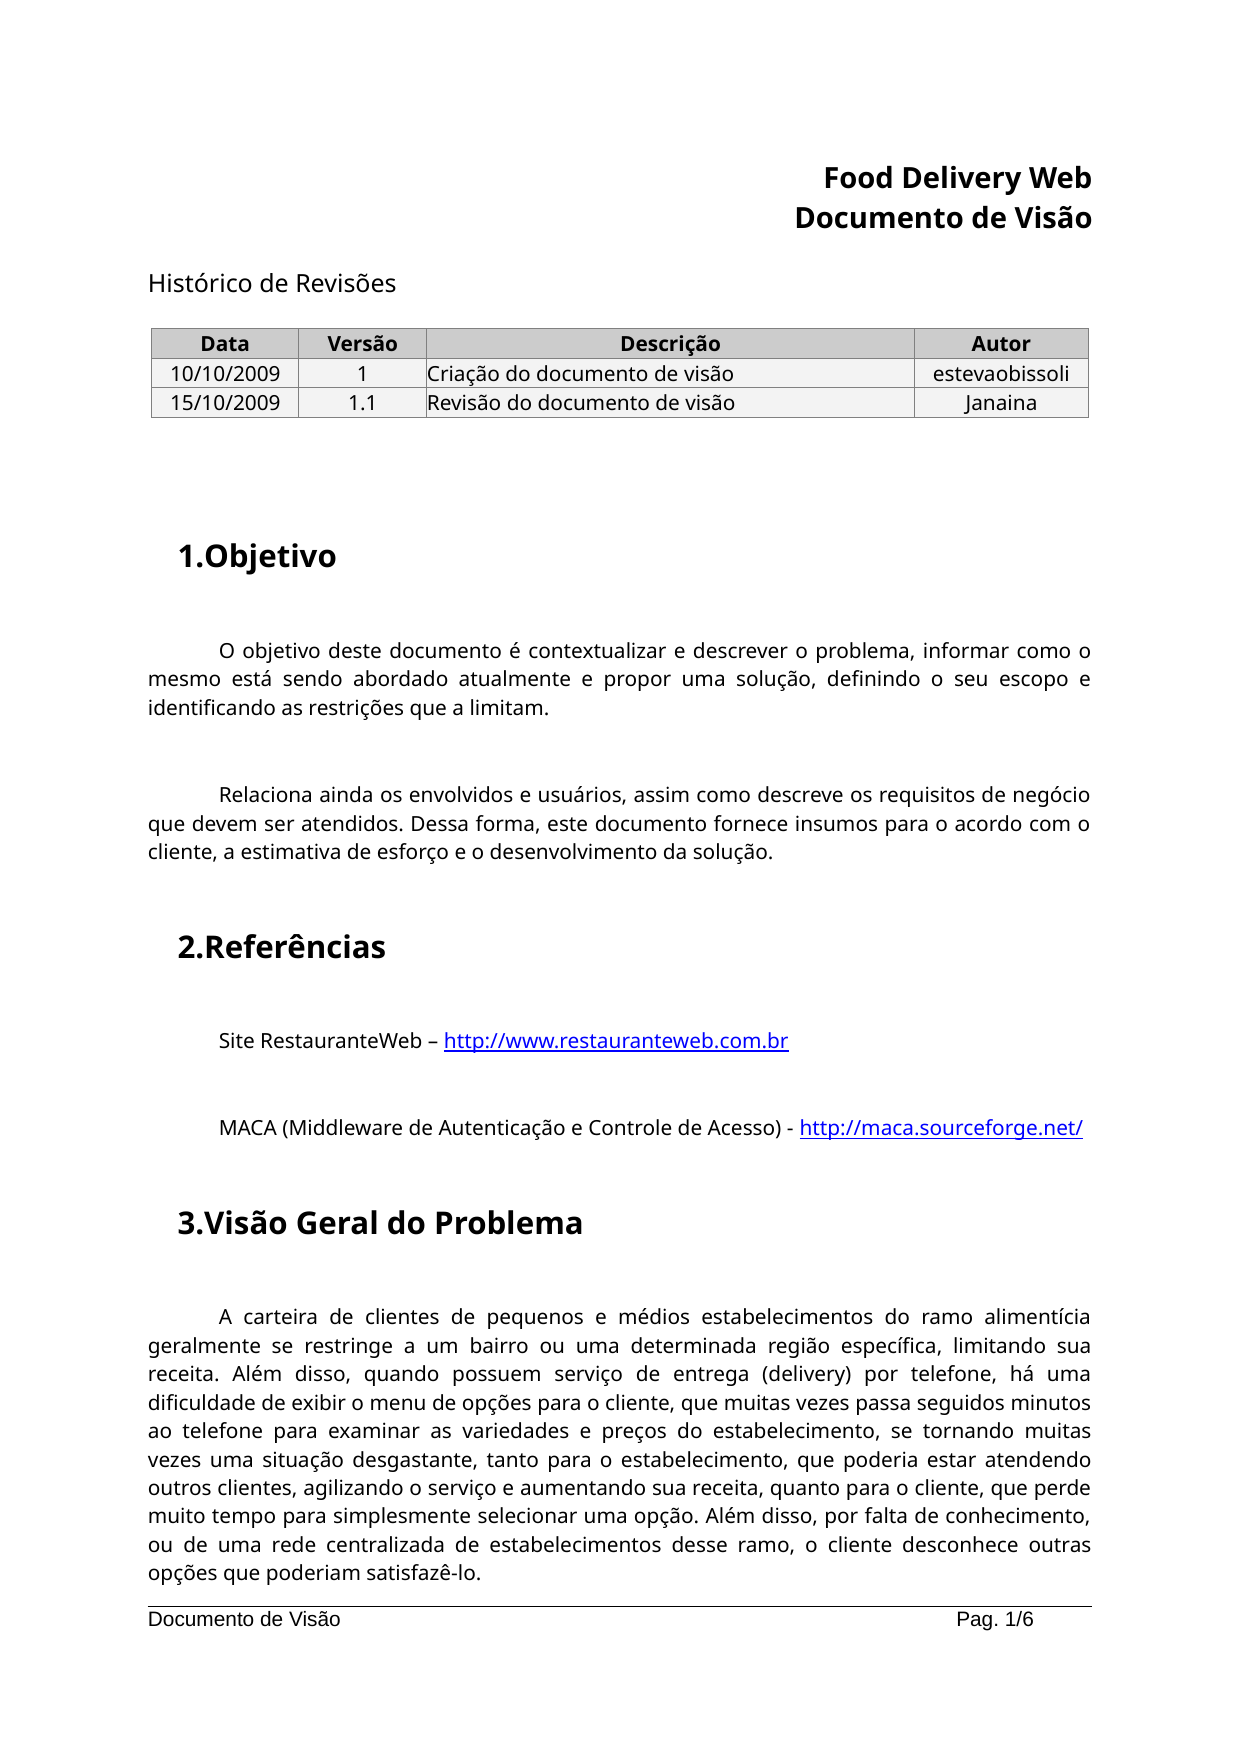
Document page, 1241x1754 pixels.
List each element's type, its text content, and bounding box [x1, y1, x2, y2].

table_cell Criação do documento de visão [427, 359, 914, 387]
text Site RestauranteWeb – http://www.restauranteweb.com.br [148, 1026, 1092, 1054]
text Documento de Visão [185, 197, 1092, 237]
text O objetivo deste documento é contextualizar e descrever o problema, informar como o mesmo está sendo abordado atualmente e propor uma solução, definindo o seu escopo e identificando as restrições que a limitam. [148, 636, 1092, 721]
table_cell estevaobissoli [915, 359, 1088, 387]
table_cell Revisão do documento de visão [427, 388, 914, 417]
table_header Versão [299, 329, 426, 358]
table_header Autor [915, 329, 1088, 358]
table_cell 10/10/2009 [152, 359, 298, 387]
text Relaciona ainda os envolvidos e usuários, assim como descreve os requisitos de negócio que devem ser atendidos. Dessa forma, este documento fornece insumos para o acordo com o cliente, a estimativa de esforço e o desenvolvimento da solução. [148, 780, 1092, 866]
subtitle Visão Geral do Problema [148, 1201, 1092, 1243]
table_cell 1 [299, 359, 426, 387]
table_cell Janaina [915, 388, 1088, 417]
subtitle Objetivo [148, 534, 1092, 577]
text A carteira de clientes de pequenos e médios estabelecimentos do ramo alimentícia geralmente se restringe a um bairro ou uma determinada região específica, limitando sua receita. Além disso, quando possuem serviço de entrega (delivery) por telefone, há uma dificuldade de exibir o menu de opções para o cliente, que muitas vezes passa seguidos minutos ao telefone para examinar as variedades e preços do estabelecimento, se tornando muitas vezes uma situação desgastante, tanto para o estabelecimento, que poderia estar atendendo outros clientes, agilizando o serviço e aumentando sua receita, quanto para o cliente, que perde muito tempo para simplesmente selecionar uma opção. Além disso, por falta de conhecimento, ou de uma rede centralizada de estabelecimentos desse ramo, o cliente desconhece outras opções que poderiam satisfazê-lo. [148, 1302, 1092, 1587]
subtitle Referências [148, 924, 1092, 967]
table_cell 1.1 [299, 388, 426, 417]
table_cell 15/10/2009 [152, 388, 298, 417]
text Histórico de Revisões [148, 266, 1092, 300]
text MACA (Middleware de Autenticação e Controle de Acesso) - http://maca.sourceforge.net/ [148, 1113, 1092, 1142]
text Food Delivery Web [148, 158, 1092, 197]
table_header Descrição [427, 329, 914, 358]
table_header Data [152, 329, 298, 358]
